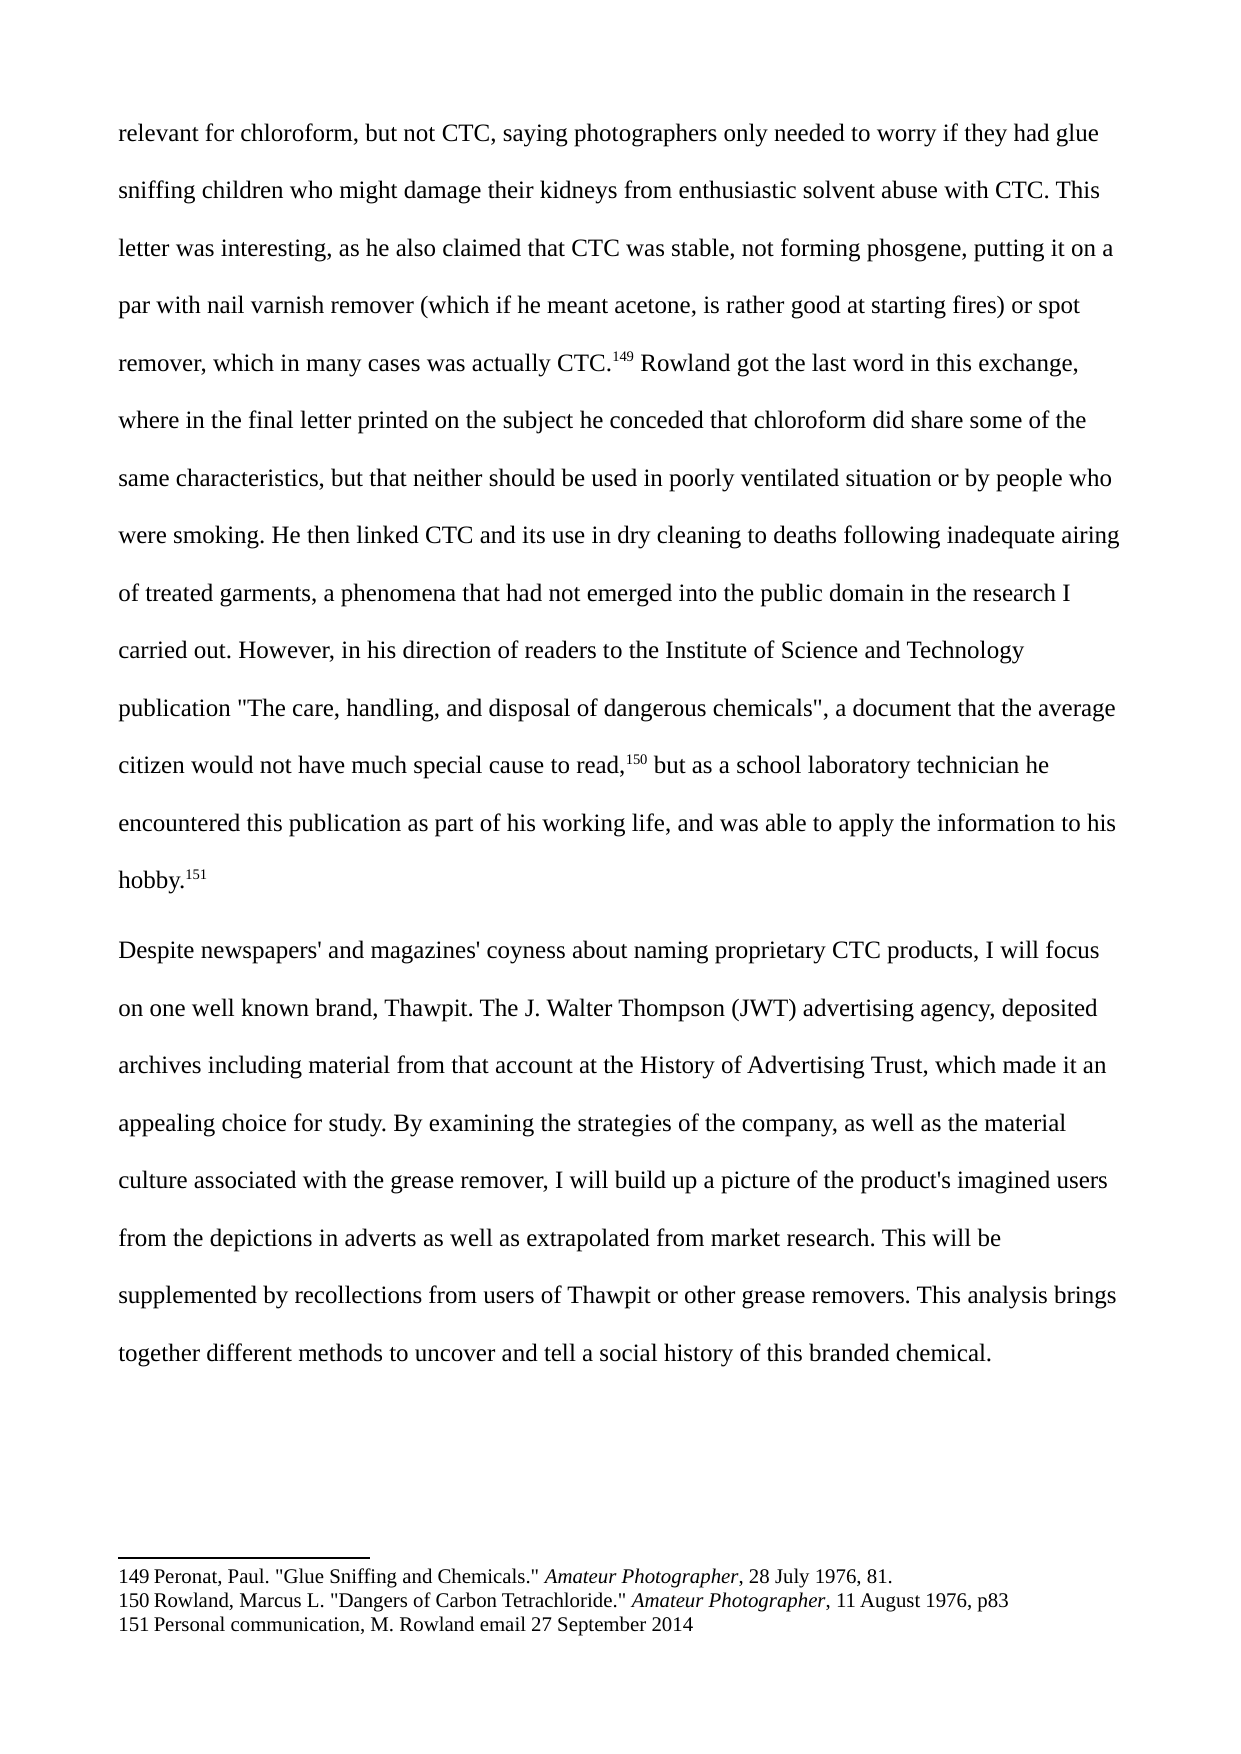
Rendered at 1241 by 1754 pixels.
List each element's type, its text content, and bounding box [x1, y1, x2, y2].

text Peronat, Paul. "Glue Sniffing and Chemicals." Amateur Photographer, 28 July 1976, 81. [118, 1564, 1122, 1588]
text relevant for chloroform, but not CTC, saying photographers only needed to worry if they had glue sniffing children who might damage their kidneys from enthusiastic solvent abuse with CTC. This letter was interesting, as he also claimed that CTC was stable, not forming phosgene, putting it on a par with nail varnish remover (which if he meant acetone, is rather good at starting fires) or spot remover, which in many cases was actually CTC. Rowland got the last word in this exchange, where in the final letter printed on the subject he conceded that chloroform did share some of the same characteristics, but that neither should be used in poorly ventilated situation or by people who were smoking. He then linked CTC and its use in dry cleaning to deaths following inadequate airing of treated garments, a phenomena that had not emerged into the public domain in the research I carried out. However, in his direction of readers to the Institute of Science and Technology publication "The care, handling, and disposal of dangerous chemicals", a document that the average citizen would not have much special cause to read, but as a school laboratory technician he encountered this publication as part of his working life, and was able to apply the information to his hobby. [118, 118, 1122, 894]
text Rowland, Marcus L. "Dangers of Carbon Tetrachloride." Amateur Photographer, 11 August 1976, p83 [118, 1588, 1122, 1612]
text Despite newspapers' and magazines' coyness about naming proprietary CTC products, I will focus on one well known brand, Thawpit. The J. Walter Thompson (JWT) advertising agency, deposited archives including material from that account at the History of Advertising Trust, which made it an appealing choice for study. By examining the strategies of the company, as well as the material culture associated with the grease remover, I will build up a picture of the product's imagined users from the depictions in adverts as well as extrapolated from market research. This will be supplemented by recollections from users of Thawpit or other grease removers. This analysis brings together different methods to uncover and tell a social history of this branded chemical. [118, 936, 1122, 1367]
text Personal communication, M. Rowland email 27 September 2014 [118, 1612, 1122, 1636]
